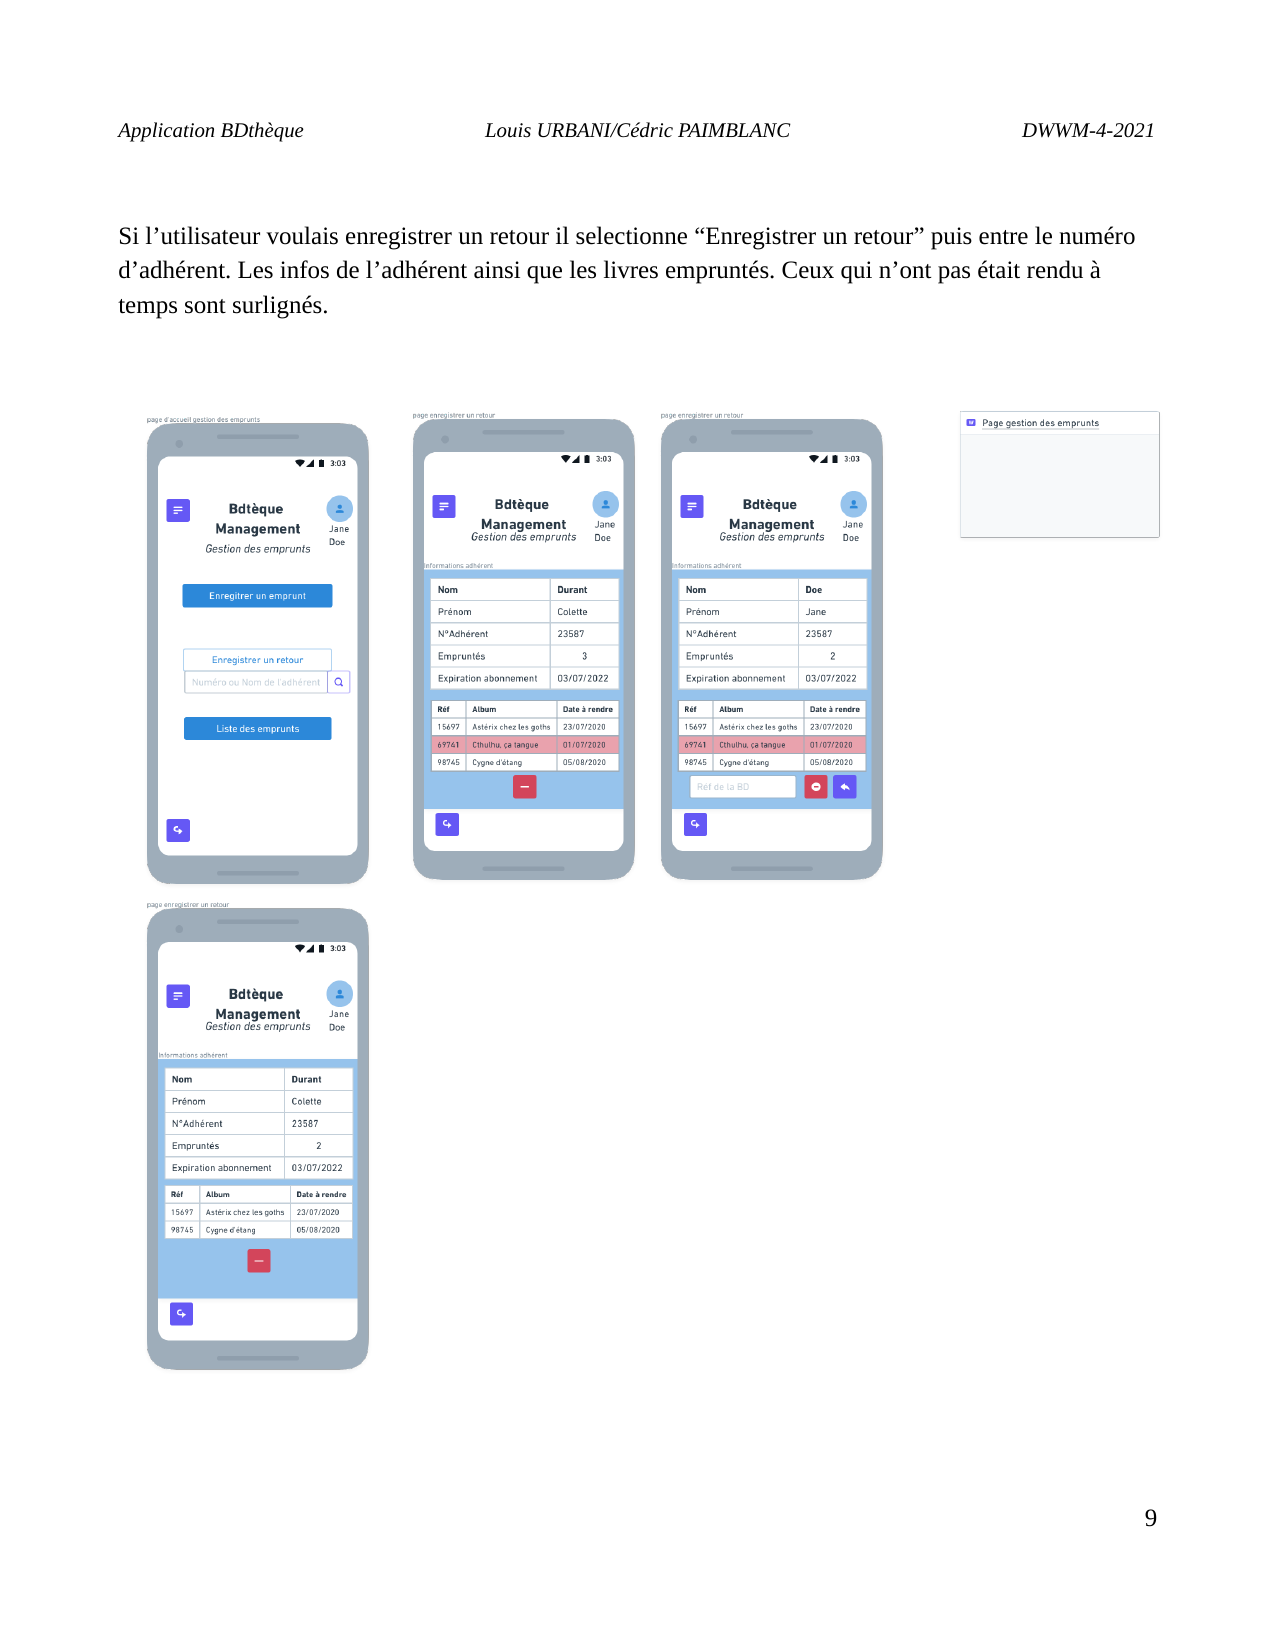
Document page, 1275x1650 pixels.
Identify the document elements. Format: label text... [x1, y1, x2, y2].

picture [133, 396, 1173, 1383]
text Si l’utilisateur voulais enregistrer un retour il selectionne “Enregistrer un retour” puis entre le numéro d’adhérent. Les infos de l’adhérent ainsi que les livres empruntés. Ceux qui n’ont pas était rendu à temps sont surlignés. [118, 221, 1157, 318]
